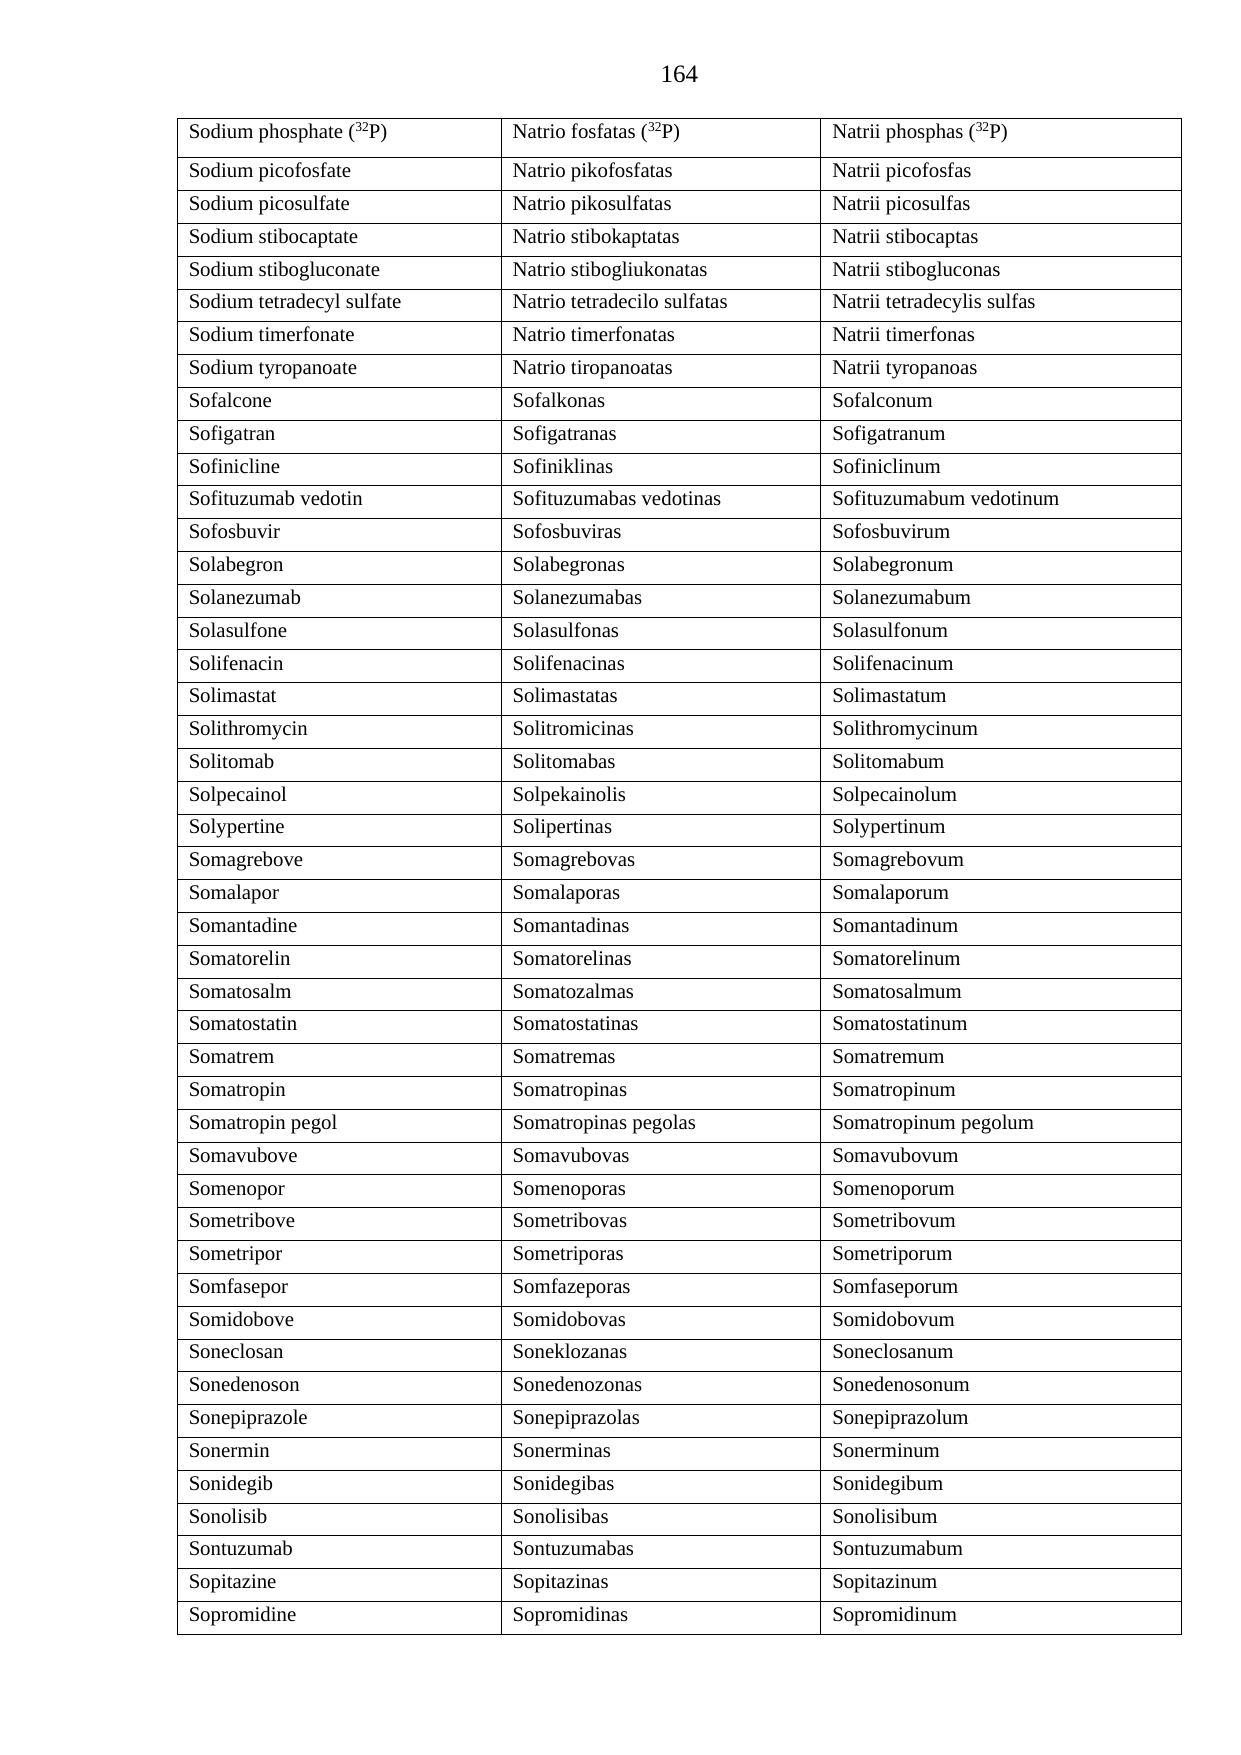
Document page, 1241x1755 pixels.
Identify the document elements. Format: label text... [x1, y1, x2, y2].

table_cell Somidobove [178, 1307, 501, 1338]
table_cell Solimastat [178, 683, 501, 715]
table_cell Somatremas [502, 1044, 820, 1076]
table_cell Natrio pikofosfatas [502, 158, 820, 190]
table_cell Natrii picosulfas [821, 191, 1181, 223]
table_cell Sontuzumabas [502, 1536, 820, 1568]
table_cell Solitomabum [821, 749, 1181, 781]
table_cell Sodium tyropanoate [178, 355, 501, 387]
table_cell Solithromycin [178, 716, 501, 748]
table_cell Solifenacinas [502, 650, 820, 682]
table_cell Sofituzumab vedotin [178, 486, 501, 518]
table_cell Solypertinum [821, 815, 1181, 846]
table_cell Sonedenozonas [502, 1372, 820, 1404]
table_cell Somavubovum [821, 1143, 1181, 1174]
table_cell Sopromidinas [502, 1602, 820, 1634]
table_cell Solypertine [178, 815, 501, 846]
table_cell Somatostatin [178, 1011, 501, 1043]
table_cell Solpekainolis [502, 782, 820, 813]
table_cell Natrii tetradecylis sulfas [821, 290, 1181, 321]
table_cell Sonolisib [178, 1504, 501, 1535]
table_cell Sofigatranas [502, 421, 820, 452]
table_cell Solimastatum [821, 683, 1181, 715]
table_cell Somavubove [178, 1143, 501, 1174]
table_cell Sometribove [178, 1208, 501, 1240]
table_cell Sonerminas [502, 1438, 820, 1470]
table_cell Sonidegib [178, 1471, 501, 1502]
table_cell Somenopor [178, 1175, 501, 1207]
table_cell Sodium tetradecyl sulfate [178, 290, 501, 321]
table_cell Sontuzumabum [821, 1536, 1181, 1568]
table_cell Somavubovas [502, 1143, 820, 1174]
table_cell Sonidegibum [821, 1471, 1181, 1502]
table_cell Sonepiprazolum [821, 1405, 1181, 1437]
table_cell Natrii timerfonas [821, 322, 1181, 354]
table_cell Somidobovum [821, 1307, 1181, 1338]
table_cell Somatropinas pegolas [502, 1110, 820, 1142]
table_cell Solasulfone [178, 618, 501, 649]
table_cell Somantadinas [502, 913, 820, 945]
table_cell Sodium phosphate (32P) [178, 119, 501, 157]
table_cell Solithromycinum [821, 716, 1181, 748]
table_cell Somfazeporas [502, 1274, 820, 1306]
table_cell Somatostatinum [821, 1011, 1181, 1043]
table_cell Sofosbuviras [502, 519, 820, 551]
table_cell Somatostatinas [502, 1011, 820, 1043]
table_cell Soneclosan [178, 1340, 501, 1371]
table_cell Natrio pikosulfatas [502, 191, 820, 223]
table_cell Somagrebovum [821, 847, 1181, 879]
table_cell Somantadine [178, 913, 501, 945]
table_cell Sopitazine [178, 1569, 501, 1601]
table_cell Solabegron [178, 552, 501, 584]
table_cell Solanezumabas [502, 585, 820, 617]
table_cell Sofigatranum [821, 421, 1181, 452]
table_cell Somidobovas [502, 1307, 820, 1338]
table_cell Natrii tyropanoas [821, 355, 1181, 387]
table_cell Somatosalm [178, 979, 501, 1010]
table_cell Somatremum [821, 1044, 1181, 1076]
table_cell Sontuzumab [178, 1536, 501, 1568]
table_cell Sonepiprazole [178, 1405, 501, 1437]
table_cell Sofinicline [178, 454, 501, 485]
table_cell Sometriporum [821, 1241, 1181, 1273]
table_cell Sodium picofosfate [178, 158, 501, 190]
table_cell Solifenacin [178, 650, 501, 682]
table_cell Solitomabas [502, 749, 820, 781]
table_cell Somatosalmum [821, 979, 1181, 1010]
table_cell Sonepiprazolas [502, 1405, 820, 1437]
table_cell Somatropinum [821, 1077, 1181, 1109]
table_cell Natrii picofosfas [821, 158, 1181, 190]
table_cell Natrii phosphas (32P) [821, 119, 1181, 157]
table_cell Natrii stibocaptas [821, 224, 1181, 256]
table_cell Somantadinum [821, 913, 1181, 945]
table_cell Sometribovas [502, 1208, 820, 1240]
table_cell Sopromidinum [821, 1602, 1181, 1634]
table_cell Sodium stibogluconate [178, 257, 501, 288]
table_cell Somenoporas [502, 1175, 820, 1207]
table_cell Natrio stibokaptatas [502, 224, 820, 256]
table_cell Natrio tiropanoatas [502, 355, 820, 387]
table_cell Somatorelinum [821, 946, 1181, 977]
table_cell Somalaporum [821, 880, 1181, 912]
table_cell Natrio fosfatas (32P) [502, 119, 820, 157]
table_cell Solanezumabum [821, 585, 1181, 617]
table_cell Sometribovum [821, 1208, 1181, 1240]
table_cell Sonedenoson [178, 1372, 501, 1404]
table_cell Somatropin [178, 1077, 501, 1109]
table_cell Sometripor [178, 1241, 501, 1273]
table_cell Sodium picosulfate [178, 191, 501, 223]
table_cell Sofiniklinas [502, 454, 820, 485]
table_cell Solifenacinum [821, 650, 1181, 682]
table_cell Somatropin pegol [178, 1110, 501, 1142]
table_cell Somatropinas [502, 1077, 820, 1109]
table_cell Somatorelin [178, 946, 501, 977]
table_cell Sofalconum [821, 388, 1181, 420]
table_cell Sonedenosonum [821, 1372, 1181, 1404]
table_cell Sofituzumabas vedotinas [502, 486, 820, 518]
table_cell Sodium stibocaptate [178, 224, 501, 256]
table_cell Somfaseporum [821, 1274, 1181, 1306]
table_cell Solabegronum [821, 552, 1181, 584]
table_cell Solabegronas [502, 552, 820, 584]
table_cell Solitomab [178, 749, 501, 781]
table_cell Sonolisibas [502, 1504, 820, 1535]
table_cell Natrii stibogluconas [821, 257, 1181, 288]
table_cell Somalapor [178, 880, 501, 912]
table_cell Solitromicinas [502, 716, 820, 748]
table_cell Sopromidine [178, 1602, 501, 1634]
table_cell Somfasepor [178, 1274, 501, 1306]
table_cell Sofalcone [178, 388, 501, 420]
table_cell Somatrem [178, 1044, 501, 1076]
table_cell Somatorelinas [502, 946, 820, 977]
table_cell Sometriporas [502, 1241, 820, 1273]
table_cell Sodium timerfonate [178, 322, 501, 354]
table_cell Solpecainol [178, 782, 501, 813]
table_cell Soneclosanum [821, 1340, 1181, 1371]
table_cell Somalaporas [502, 880, 820, 912]
table_cell Natrio stibogliukonatas [502, 257, 820, 288]
table_cell Sofosbuvir [178, 519, 501, 551]
table_cell Soneklozanas [502, 1340, 820, 1371]
table_cell Sofalkonas [502, 388, 820, 420]
table_cell Somatozalmas [502, 979, 820, 1010]
table_cell Natrio timerfonatas [502, 322, 820, 354]
table_cell Sofituzumabum vedotinum [821, 486, 1181, 518]
table_cell Somagrebove [178, 847, 501, 879]
table_cell Somenoporum [821, 1175, 1181, 1207]
table_cell Sonidegibas [502, 1471, 820, 1502]
table_cell Solpecainolum [821, 782, 1181, 813]
table_cell Sonolisibum [821, 1504, 1181, 1535]
table_cell Somagrebovas [502, 847, 820, 879]
table_cell Sopitazinas [502, 1569, 820, 1601]
table_cell Solasulfonas [502, 618, 820, 649]
table_cell Sonermin [178, 1438, 501, 1470]
table_cell Sofosbuvirum [821, 519, 1181, 551]
table_cell Solanezumab [178, 585, 501, 617]
table_cell Sofiniclinum [821, 454, 1181, 485]
table_cell Somatropinum pegolum [821, 1110, 1181, 1142]
table_cell Solasulfonum [821, 618, 1181, 649]
table_cell Sonerminum [821, 1438, 1181, 1470]
table_cell Natrio tetradecilo sulfatas [502, 290, 820, 321]
table_cell Sopitazinum [821, 1569, 1181, 1601]
table_cell Solipertinas [502, 815, 820, 846]
table_cell Sofigatran [178, 421, 501, 452]
table_cell Solimastatas [502, 683, 820, 715]
